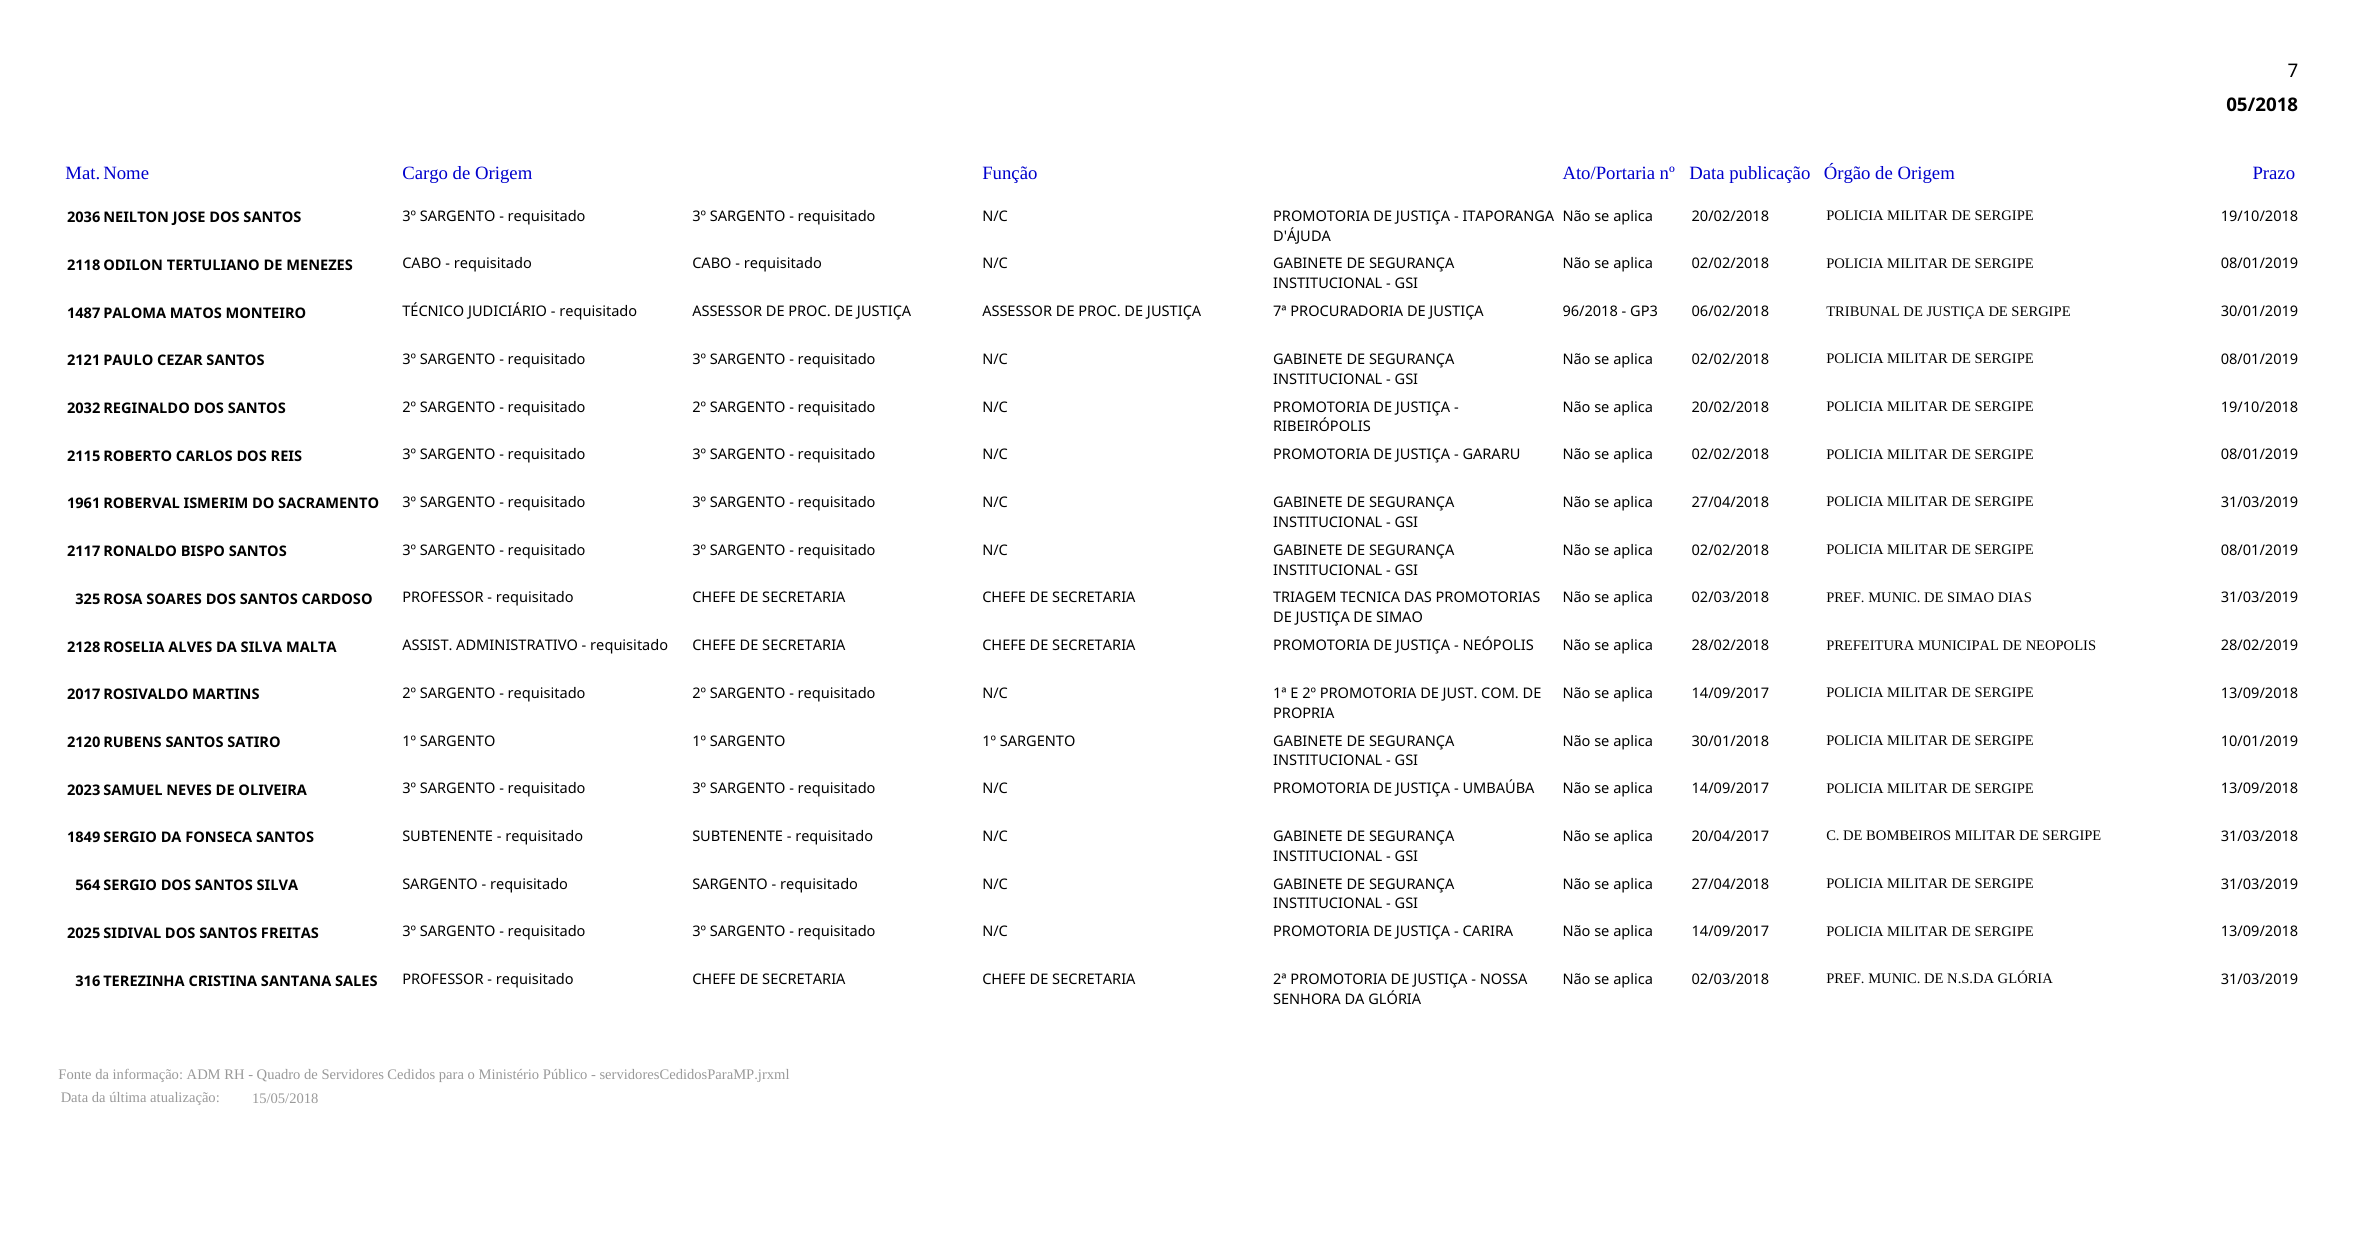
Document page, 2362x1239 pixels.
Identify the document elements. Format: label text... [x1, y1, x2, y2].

table_cell [975, 780, 982, 802]
table_cell [1273, 349, 1557, 395]
table_cell [1562, 206, 1687, 252]
table_cell [2298, 589, 2361, 611]
table_cell [1557, 875, 1562, 897]
table_cell 2121 [12, 350, 100, 379]
table_header Não se aplica [1562, 587, 1687, 614]
table_cell [686, 970, 692, 993]
table_cell RONALDO BISPO SANTOS [103, 541, 396, 586]
table_cell [1562, 757, 1687, 777]
table_cell [982, 206, 1265, 252]
table_cell [975, 711, 982, 727]
table_cell [0, 377, 12, 393]
table_cell 2115 [12, 446, 100, 474]
table_cell [0, 91, 2201, 124]
table_cell [12, 760, 100, 777]
table_header N/C [982, 921, 1265, 967]
table_cell [1265, 255, 1273, 277]
table_cell [2130, 162, 2198, 169]
table_cell [0, 923, 12, 945]
table_cell [0, 854, 12, 871]
table_header CABO - requisitado [402, 253, 686, 299]
table_header 2ª PROMOTORIA DE JUSTIÇA - NOSSA SENHORA DA GLÓRIA [1273, 969, 1557, 1015]
table_cell 1961 [12, 493, 100, 522]
table_cell [1265, 616, 1273, 632]
table_cell [0, 636, 12, 659]
table_cell [1562, 662, 1687, 681]
table_cell [1562, 853, 1687, 872]
table_header 20/04/2017 [1691, 826, 1826, 850]
table_cell [2298, 473, 2361, 489]
table_cell [1265, 589, 1273, 611]
table_cell [396, 759, 402, 775]
table_cell [1273, 206, 1557, 252]
table_cell [1265, 446, 1273, 468]
table_cell [1687, 827, 1691, 850]
table_header GABINETE DE SEGURANÇA INSTITUCIONAL - GSI [1273, 874, 1557, 920]
table_cell POLICIA MILITAR DE SERGIPE [1826, 446, 2184, 489]
table_cell [396, 616, 402, 632]
table_cell [1562, 996, 1687, 1015]
table_cell [692, 301, 974, 347]
table_cell PALOMA MATOS MONTEIRO [103, 303, 396, 347]
table_header 27/04/2018 [1691, 492, 1826, 516]
table_cell ROSA SOARES DOS SANTOS CARDOSO [103, 589, 396, 633]
table_header GABINETE DE SEGURANÇA INSTITUCIONAL - GSI [1273, 540, 1557, 586]
table_cell [396, 902, 402, 918]
table_header PROMOTORIA DE JUSTIÇA - GARARU [1273, 444, 1557, 490]
table_cell Prazo [2198, 162, 2295, 192]
table_cell [1687, 923, 1691, 945]
table_cell [686, 684, 692, 707]
table_cell SAMUEL NEVES DE OLIVEIRA [103, 780, 396, 824]
table_cell [2298, 234, 2361, 250]
table_cell Data da última atualização: [61, 1089, 252, 1113]
table_header 30/01/2018 [1691, 730, 1826, 754]
table_header PROMOTORIA DE JUSTIÇA - NEÓPOLIS [1273, 635, 1557, 681]
table_cell 2032 [12, 398, 100, 426]
table_cell [396, 997, 402, 1014]
table_cell [2184, 301, 2298, 347]
table_cell [12, 522, 100, 538]
table_cell [1687, 902, 1691, 918]
table_cell [1265, 854, 1273, 871]
table_cell ODILON TERTULIANO DE MENEZES [103, 255, 396, 299]
table_header TÉCNICO JUDICIÁRIO - requisitado [402, 301, 686, 347]
table_cell [2184, 520, 2298, 538]
table_header CHEFE DE SECRETARIA [692, 969, 974, 1015]
table_cell [396, 780, 402, 802]
table_cell [2298, 255, 2361, 277]
table_header 7ª PROCURADORIA DE JUSTIÇA [1273, 301, 1557, 347]
table_cell [0, 234, 12, 250]
table_cell [1265, 875, 1273, 897]
table_cell [1691, 802, 1826, 824]
table_header PROFESSOR - requisitado [402, 587, 686, 633]
table_cell [0, 616, 12, 632]
table_header Não se aplica [1562, 492, 1687, 519]
table_cell POLICIA MILITAR DE SERGIPE [1826, 350, 2184, 393]
table_cell [1265, 398, 1273, 420]
table_header Não se aplica [1562, 253, 1687, 280]
table_cell [1557, 923, 1562, 945]
table_cell [12, 903, 100, 920]
table_cell [2298, 446, 2361, 468]
table_cell [396, 827, 402, 850]
table_cell [1687, 711, 1691, 727]
table_cell [686, 520, 692, 537]
table_header 3º SARGENTO - requisitado [692, 444, 974, 490]
table_cell [2298, 616, 2361, 632]
table_cell [1687, 303, 1691, 325]
table_cell SERGIO DOS SANTOS SILVA [103, 875, 396, 920]
table_header Não se aplica [1562, 730, 1687, 757]
table_cell [0, 57, 2146, 84]
table_header 08/01/2019 [2184, 444, 2298, 473]
table_cell [1557, 780, 1562, 802]
table_cell [402, 349, 686, 395]
table_cell [686, 234, 692, 250]
table_cell [1562, 614, 1687, 633]
table_cell [0, 207, 12, 229]
table_header 08/01/2019 [2184, 349, 2298, 377]
table_cell [12, 808, 100, 824]
table_cell Cargo de Origem [402, 162, 695, 192]
table_header 28/02/2019 [2184, 635, 2298, 663]
table_cell [1687, 207, 1691, 229]
table_cell [1687, 780, 1691, 802]
table_cell [2298, 91, 2361, 124]
table_cell [396, 541, 402, 563]
table_cell 7 [2146, 57, 2298, 84]
table_header SUBTENENTE - requisitado [692, 826, 974, 872]
table_cell [1265, 970, 1273, 993]
table_header 1º SARGENTO [402, 730, 686, 777]
table_cell 2117 [12, 541, 100, 569]
table_cell [975, 923, 982, 945]
table_cell [1265, 282, 1273, 298]
table_header 31/03/2018 [2184, 826, 2298, 854]
table_cell [1691, 420, 1826, 443]
table_cell [975, 329, 982, 346]
table_cell ROSELIA ALVES DA SILVA MALTA [103, 636, 396, 681]
table_cell Mat. [30, 162, 100, 192]
table_header PROMOTORIA DE JUSTIÇA - CARIRA [1273, 921, 1557, 967]
table_cell [1557, 902, 1562, 918]
table_cell [103, 349, 396, 395]
table_cell [1691, 301, 1826, 347]
table_cell [1557, 616, 1562, 632]
table_cell [0, 732, 12, 754]
table_cell [686, 255, 692, 277]
table_cell [12, 665, 100, 681]
table_header TRIAGEM TECNICA DAS PROMOTORIAS DE JUSTIÇA DE SIMAO [1273, 587, 1557, 633]
table_cell [975, 875, 982, 897]
table_header 19/10/2018 [2184, 396, 2298, 425]
table_cell [0, 329, 12, 346]
table_cell [1265, 350, 1273, 373]
table_header N/C [982, 874, 1265, 920]
table_cell [12, 569, 100, 586]
table_cell [1265, 234, 1273, 250]
table_cell [402, 206, 686, 252]
table_header 13/09/2018 [2184, 778, 2298, 807]
table_cell 2120 [12, 732, 100, 760]
table_cell [686, 207, 692, 229]
table_header CHEFE DE SECRETARIA [692, 635, 974, 681]
table_cell [2298, 520, 2361, 537]
table_cell [1687, 636, 1691, 659]
table_cell [12, 713, 100, 729]
table_cell POLICIA MILITAR DE SERGIPE [1826, 780, 2184, 823]
table_cell [2184, 950, 2298, 967]
table_cell [1557, 303, 1562, 325]
table_header 10/01/2019 [2184, 730, 2298, 759]
table_cell [1687, 589, 1691, 611]
table_cell [1687, 377, 1691, 393]
table_cell [1557, 425, 1562, 441]
table_header Não se aplica [1562, 921, 1687, 948]
table_cell [1687, 398, 1691, 420]
table_cell [975, 377, 982, 393]
table_cell [0, 170, 30, 192]
table_cell [1557, 997, 1562, 1014]
table_cell [396, 568, 402, 584]
table_cell [686, 759, 692, 775]
table_header 02/02/2018 [1691, 540, 1826, 563]
table_cell [1687, 425, 1691, 441]
table_header 3º SARGENTO - requisitado [692, 206, 974, 252]
table_cell [0, 195, 2361, 202]
table_header Não se aplica [1562, 444, 1687, 471]
table_cell [2298, 902, 2361, 918]
table_header CHEFE DE SECRETARIA [982, 587, 1265, 633]
table_cell [396, 350, 402, 373]
table_cell [2298, 568, 2361, 584]
table_cell [1557, 806, 1562, 823]
table_header 02/02/2018 [1691, 349, 1826, 373]
table_cell Ato/Portaria nº [1562, 162, 1689, 192]
table_cell [1691, 206, 1826, 252]
table_header CHEFE DE SECRETARIA [982, 635, 1265, 681]
table_cell [1557, 207, 1562, 229]
table_header SARGENTO - requisitado [692, 874, 974, 920]
table_cell [103, 206, 396, 252]
table_cell [0, 875, 12, 897]
table_cell 564 [12, 875, 100, 903]
table_cell [2298, 780, 2361, 802]
table_cell POLICIA MILITAR DE SERGIPE [1826, 207, 2184, 250]
table_header 3º SARGENTO - requisitado [692, 921, 974, 967]
table_cell [975, 616, 982, 632]
table_cell [1687, 684, 1691, 707]
table_cell [1562, 301, 1687, 347]
table_cell [686, 589, 692, 611]
table_cell [2184, 253, 2298, 299]
table_cell [975, 446, 982, 468]
table_cell PREFEITURA MUNICIPAL DE NEOPOLIS [1826, 636, 2184, 680]
table_cell [1265, 806, 1273, 823]
table_cell [12, 253, 100, 299]
table_cell [1691, 468, 1826, 490]
table_cell [1265, 425, 1273, 441]
table_header 02/03/2018 [1691, 587, 1826, 611]
table_cell [396, 711, 402, 727]
table_header Não se aplica [1562, 540, 1687, 566]
table_cell [1814, 162, 1823, 169]
table_cell [1265, 827, 1273, 850]
table_cell [1557, 473, 1562, 489]
table_cell [1691, 349, 1826, 395]
table_cell [0, 589, 12, 611]
table_cell [0, 425, 12, 441]
table_header 31/03/2019 [2184, 874, 2298, 902]
table_header ASSIST. ADMINISTRATIVO - requisitado [402, 635, 686, 681]
table_cell [396, 663, 402, 680]
table_cell [686, 493, 692, 516]
table_header N/C [982, 778, 1265, 824]
table_cell [686, 616, 692, 632]
table_cell [2184, 902, 2298, 920]
table_cell [12, 951, 100, 967]
table_cell [1691, 754, 1826, 777]
table_cell [1265, 377, 1273, 393]
table_cell [975, 303, 982, 325]
table_cell [2298, 282, 2361, 298]
table_cell [1235, 170, 1562, 192]
table_cell [103, 253, 396, 299]
table_cell [1687, 234, 1691, 250]
table_cell POLICIA MILITAR DE SERGIPE [1826, 684, 2184, 727]
table_header N/C [982, 253, 1265, 299]
table_cell [975, 255, 982, 277]
table_cell [686, 827, 692, 850]
table_cell [1562, 471, 1687, 490]
table_cell [686, 446, 692, 468]
table_cell [1265, 780, 1273, 802]
table_cell [982, 301, 1265, 347]
table_cell 316 [12, 970, 100, 999]
table_cell [0, 950, 12, 966]
table_cell [1562, 709, 1687, 729]
table_cell [2184, 854, 2298, 872]
table_cell [975, 568, 982, 584]
table_cell [1687, 350, 1691, 373]
table_cell [0, 806, 12, 823]
table_cell PREF. MUNIC. DE SIMAO DIAS [1826, 589, 2184, 632]
table_cell [12, 999, 100, 1015]
table_cell [1265, 902, 1273, 918]
table_cell [1557, 493, 1562, 516]
table_cell [12, 474, 100, 490]
table_header Não se aplica [1562, 969, 1687, 996]
table_cell [2295, 162, 2361, 169]
table_cell [396, 446, 402, 468]
table_header PROMOTORIA DE JUSTIÇA - UMBAÚBA [1273, 778, 1557, 824]
table_cell [0, 780, 12, 802]
table_cell [1562, 948, 1687, 967]
table_header GABINETE DE SEGURANÇA INSTITUCIONAL - GSI [1273, 253, 1557, 299]
table_cell [1557, 398, 1562, 420]
table_header 31/03/2019 [2184, 969, 2298, 997]
table_cell [1687, 520, 1691, 537]
table_cell [686, 377, 692, 393]
table_cell [2184, 568, 2298, 586]
table_cell [686, 711, 692, 727]
table_cell [975, 398, 982, 420]
table_header Não se aplica [1562, 396, 1687, 423]
table_cell [1562, 349, 1687, 395]
table_header 3º SARGENTO - requisitado [692, 492, 974, 538]
table_cell [396, 425, 402, 441]
table_cell 325 [12, 589, 100, 617]
table_cell [1687, 282, 1691, 298]
table_cell [2298, 663, 2361, 680]
table_cell [402, 301, 686, 347]
table_cell [0, 1090, 61, 1113]
table_cell [2295, 170, 2361, 192]
table_cell [0, 711, 12, 727]
table_header 13/09/2018 [2184, 683, 2298, 711]
table_cell [2298, 759, 2361, 775]
table_cell [686, 282, 692, 298]
table_cell Órgão de Origem [1824, 162, 2129, 192]
table_cell [975, 541, 982, 563]
table_cell 1849 [12, 827, 100, 856]
table_cell [686, 806, 692, 823]
table_header 3º SARGENTO - requisitado [402, 778, 686, 824]
table_cell [1557, 329, 1562, 346]
table_cell [686, 350, 692, 373]
table_cell [2184, 349, 2298, 395]
table_cell SIDIVAL DOS SANTOS FREITAS [103, 923, 396, 967]
table_cell [0, 350, 12, 373]
table_cell [1557, 854, 1562, 871]
table_cell [396, 207, 402, 229]
table_cell 2025 [12, 923, 100, 951]
table_cell [2184, 616, 2298, 633]
table_header 1º SARGENTO [692, 730, 974, 777]
table_cell [692, 349, 974, 395]
table_header N/C [982, 396, 1265, 443]
table_cell [0, 493, 12, 516]
table_header 14/09/2017 [1691, 778, 1826, 802]
table_cell [0, 162, 30, 169]
table_cell PAULO CEZAR SANTOS [103, 350, 396, 395]
table_cell 15/05/2018 [252, 1090, 2361, 1113]
table_cell [1557, 234, 1562, 250]
table_cell [0, 902, 12, 918]
table_cell [0, 140, 2361, 162]
table_cell [1562, 519, 1687, 538]
table_cell [2184, 711, 2298, 729]
table_cell [2298, 377, 2361, 393]
table_cell [2298, 875, 2361, 897]
table_cell [1691, 897, 1826, 920]
table_cell [0, 473, 12, 489]
table_cell [396, 170, 402, 192]
table_cell [1687, 493, 1691, 516]
table_header 06/02/2018 [1691, 301, 1826, 325]
table_cell [1265, 541, 1273, 563]
table_cell [975, 684, 982, 707]
table_cell [982, 349, 1265, 395]
table_cell Nome [103, 162, 396, 192]
table_cell [2298, 970, 2361, 993]
table_header N/C [982, 349, 1265, 395]
table_cell [396, 473, 402, 489]
table_header PROFESSOR - requisitado [402, 969, 686, 1015]
table_cell TRIBUNAL DE JUSTIÇA DE SERGIPE [1826, 303, 2184, 346]
table_cell [1562, 805, 1687, 824]
table_cell C. DE BOMBEIROS MILITAR DE SERGIPE [1826, 827, 2184, 871]
table_cell [1687, 732, 1691, 754]
table_cell [0, 568, 12, 584]
table_cell [2298, 57, 2361, 84]
table_cell [686, 425, 692, 441]
table_cell [396, 493, 402, 516]
table_cell [1265, 663, 1273, 680]
table_cell [0, 1015, 2361, 1066]
table_cell [975, 997, 982, 1014]
table_cell [402, 253, 686, 299]
table_cell [1273, 301, 1557, 347]
table_cell [1235, 162, 1562, 169]
table_cell [0, 827, 12, 850]
table_cell PREF. MUNIC. DE N.S.DA GLÓRIA [1826, 970, 2184, 1014]
table_cell [0, 125, 2361, 136]
table_header GABINETE DE SEGURANÇA INSTITUCIONAL - GSI [1273, 349, 1557, 395]
table_cell [1557, 568, 1562, 584]
table_header 96/2018 - GP3 [1562, 301, 1687, 328]
table_cell [396, 970, 402, 993]
table_cell [0, 282, 12, 298]
table_header 2º SARGENTO - requisitado [402, 683, 686, 729]
table_header CHEFE DE SECRETARIA [692, 587, 974, 633]
table_cell [975, 207, 982, 229]
table_header N/C [982, 540, 1265, 586]
table_cell [1562, 566, 1687, 586]
table_cell [2298, 636, 2361, 659]
table_cell [975, 806, 982, 823]
table_cell [0, 997, 12, 1014]
table_cell [12, 349, 100, 395]
table_header 3º SARGENTO - requisitado [402, 492, 686, 538]
table_cell [396, 303, 402, 325]
table_cell [1557, 759, 1562, 775]
table_cell [1265, 303, 1273, 325]
table_cell [396, 282, 402, 298]
table_cell [396, 854, 402, 871]
table_header [0, 0, 2361, 57]
table_cell [695, 162, 982, 169]
table_header Não se aplica [1562, 635, 1687, 662]
table_cell [2184, 997, 2298, 1015]
table_cell [686, 997, 692, 1014]
table_cell 2023 [12, 780, 100, 808]
table_cell [2184, 425, 2298, 443]
table_cell [1687, 663, 1691, 680]
table_cell POLICIA MILITAR DE SERGIPE [1826, 732, 2184, 775]
table_header 1º SARGENTO [982, 730, 1265, 777]
table_cell [975, 473, 982, 489]
table_header CHEFE DE SECRETARIA [982, 969, 1265, 1015]
table_cell [1557, 520, 1562, 537]
table_header ASSESSOR DE PROC. DE JUSTIÇA [982, 301, 1265, 347]
table_cell [396, 377, 402, 393]
table_cell [2298, 329, 2361, 346]
table_cell [975, 636, 982, 659]
table_cell Fonte da informação: ADM RH - Quadro de Servidores Cedidos para o Ministério Público - servidoresCedidosParaMP.jrxml [0, 1066, 2361, 1089]
table_cell [1691, 707, 1826, 729]
table_cell [1562, 423, 1687, 443]
table_header 02/03/2018 [1691, 969, 1826, 993]
table_cell [1265, 711, 1273, 727]
table_header Não se aplica [1562, 683, 1687, 709]
table_cell [686, 636, 692, 659]
table_header SARGENTO - requisitado [402, 874, 686, 920]
table_cell [12, 426, 100, 443]
table_header CABO - requisitado [692, 253, 974, 299]
table_cell 2118 [12, 255, 100, 283]
table_header 14/09/2017 [1691, 683, 1826, 707]
table_cell [0, 970, 12, 993]
table_cell 2017 [12, 684, 100, 713]
table_cell [2298, 541, 2361, 563]
table_cell [1814, 170, 1823, 192]
table_cell [982, 253, 1265, 299]
table_cell [686, 780, 692, 802]
table_cell [1557, 589, 1562, 611]
table_cell [975, 827, 982, 850]
table_cell [396, 162, 402, 169]
table_cell [686, 902, 692, 918]
table_header Não se aplica [1562, 206, 1687, 232]
table_cell [2184, 473, 2298, 490]
table_cell POLICIA MILITAR DE SERGIPE [1826, 493, 2184, 537]
table_cell [2298, 854, 2361, 871]
table_cell [396, 684, 402, 707]
table_cell [686, 854, 692, 871]
table_cell [2298, 923, 2361, 945]
table_header 31/03/2019 [2184, 492, 2298, 520]
table_cell Função [982, 162, 1235, 192]
table_header 28/02/2018 [1691, 635, 1826, 659]
table_cell [1687, 473, 1691, 489]
table_header GABINETE DE SEGURANÇA INSTITUCIONAL - GSI [1273, 730, 1557, 777]
table_cell [2298, 398, 2361, 420]
table_cell [0, 303, 12, 325]
table_header 3º SARGENTO - requisitado [402, 444, 686, 490]
table_cell [1273, 253, 1557, 299]
table_header Não se aplica [1562, 778, 1687, 805]
table_cell [1691, 659, 1826, 681]
table_cell [1265, 759, 1273, 775]
table_cell [0, 541, 12, 563]
table_header 08/01/2019 [2184, 253, 2298, 282]
table_cell [686, 568, 692, 584]
table_cell RUBENS SANTOS SATIRO [103, 732, 396, 777]
table_cell [1557, 282, 1562, 298]
table_cell [975, 520, 982, 537]
table_cell [396, 234, 402, 250]
table_cell [2298, 350, 2361, 373]
table_cell [103, 301, 396, 347]
table_cell [975, 663, 982, 680]
table_cell [396, 875, 402, 897]
table_cell [1265, 207, 1273, 229]
table_cell [1557, 350, 1562, 373]
table_cell Data publicação [1689, 162, 1814, 192]
table_cell [2298, 493, 2361, 516]
table_cell [692, 253, 974, 299]
table_cell [686, 329, 692, 346]
table_cell POLICIA MILITAR DE SERGIPE [1826, 923, 2184, 966]
table_header 13/09/2018 [2184, 921, 2298, 950]
table_cell REGINALDO DOS SANTOS [103, 398, 396, 443]
table_cell POLICIA MILITAR DE SERGIPE [1826, 398, 2184, 441]
table_cell [0, 398, 12, 420]
table_header Não se aplica [1562, 874, 1687, 900]
table_cell [0, 446, 12, 468]
table_cell [975, 970, 982, 993]
table_cell [396, 329, 402, 346]
table_header 3º SARGENTO - requisitado [692, 540, 974, 586]
table_cell [1557, 732, 1562, 754]
table_cell [2298, 806, 2361, 823]
table_cell 05/2018 [2201, 91, 2298, 124]
table_cell [1687, 970, 1691, 993]
table_header PROMOTORIA DE JUSTIÇA - ITAPORANGA D'ÁJUDA [1273, 206, 1557, 252]
table_cell [12, 856, 100, 872]
table_cell [1691, 611, 1826, 633]
table_cell [396, 806, 402, 823]
table_cell [1265, 636, 1273, 659]
table_cell [2298, 732, 2361, 754]
table_header Não se aplica [1562, 826, 1687, 853]
table_cell [1265, 473, 1273, 489]
table_cell [1557, 541, 1562, 563]
table_cell POLICIA MILITAR DE SERGIPE [1826, 875, 2184, 918]
table_cell [1265, 997, 1273, 1014]
table_cell [975, 493, 982, 516]
table_header 2º SARGENTO - requisitado [692, 683, 974, 729]
table_header 3º SARGENTO - requisitado [402, 921, 686, 967]
table_cell [396, 732, 402, 754]
table_cell [1687, 759, 1691, 775]
table_cell [1691, 516, 1826, 538]
table_cell [975, 902, 982, 918]
table_cell [975, 759, 982, 775]
table_cell [0, 684, 12, 707]
table_cell [1557, 446, 1562, 468]
table_cell [1265, 329, 1273, 346]
table_cell [396, 950, 402, 966]
table_cell [1687, 875, 1691, 897]
table_cell [975, 732, 982, 754]
table_cell [1557, 827, 1562, 850]
table_cell [1265, 568, 1273, 584]
table_cell [2298, 997, 2361, 1014]
table_cell [975, 350, 982, 373]
table_cell [1687, 255, 1691, 277]
table_cell [1557, 377, 1562, 393]
table_cell [0, 759, 12, 775]
table_cell [1265, 732, 1273, 754]
table_header 20/02/2018 [1691, 396, 1826, 420]
table_header 3º SARGENTO - requisitado [692, 349, 974, 395]
table_cell [0, 85, 2361, 91]
table_header ASSESSOR DE PROC. DE JUSTIÇA [692, 301, 974, 347]
table_cell [2130, 170, 2198, 192]
table_cell [1265, 684, 1273, 707]
table_cell [1557, 636, 1562, 659]
table_header 2º SARGENTO - requisitado [402, 396, 686, 443]
table_cell [1687, 997, 1691, 1014]
table_header 31/03/2019 [2184, 587, 2298, 616]
table_cell [0, 663, 12, 680]
table_cell [1265, 520, 1273, 537]
table_cell [2298, 684, 2361, 707]
table_cell [2184, 663, 2298, 681]
table_cell [692, 206, 974, 252]
table_cell [686, 875, 692, 897]
table_cell [686, 923, 692, 945]
table_cell 2128 [12, 636, 100, 665]
table_header 08/01/2019 [2184, 540, 2298, 568]
table_cell [1557, 255, 1562, 277]
table_cell SERGIO DA FONSECA SANTOS [103, 827, 396, 872]
table_cell [1687, 950, 1691, 966]
table_cell [1557, 711, 1562, 727]
table_cell [1265, 950, 1273, 966]
table_cell [1691, 945, 1826, 967]
table_cell [396, 520, 402, 537]
table_cell 2036 [12, 207, 100, 236]
table_cell 1487 [12, 303, 100, 331]
table_cell [686, 541, 692, 563]
table_cell [0, 520, 12, 537]
table_header 3º SARGENTO - requisitado [402, 206, 686, 252]
table_cell [1691, 850, 1826, 872]
table_cell [396, 255, 402, 277]
table_cell TEREZINHA CRISTINA SANTANA SALES [103, 970, 396, 1015]
table_cell [1562, 253, 1687, 299]
table_header N/C [982, 826, 1265, 872]
table_cell [396, 398, 402, 420]
table_cell [686, 950, 692, 966]
table_header N/C [982, 492, 1265, 538]
table_cell ROBERVAL ISMERIM DO SACRAMENTO [103, 493, 396, 538]
table_cell [975, 425, 982, 441]
table_header GABINETE DE SEGURANÇA INSTITUCIONAL - GSI [1273, 826, 1557, 872]
table_cell [12, 301, 100, 347]
table_cell [975, 234, 982, 250]
table_cell [1265, 493, 1273, 516]
table_cell [0, 255, 12, 277]
table_header GABINETE DE SEGURANÇA INSTITUCIONAL - GSI [1273, 492, 1557, 538]
table_cell [975, 282, 982, 298]
table_cell [975, 854, 982, 871]
table_cell [1557, 663, 1562, 680]
table_header N/C [982, 206, 1265, 252]
table_cell [2184, 759, 2298, 777]
table_header PROMOTORIA DE JUSTIÇA - RIBEIRÓPOLIS [1273, 396, 1557, 443]
table_cell [1687, 854, 1691, 871]
table_cell [975, 589, 982, 611]
table_cell [2298, 207, 2361, 229]
table_cell [686, 398, 692, 420]
table_cell [686, 732, 692, 754]
table_header 3º SARGENTO - requisitado [692, 778, 974, 824]
table_header SUBTENENTE - requisitado [402, 826, 686, 872]
table_cell [1687, 568, 1691, 584]
table_cell POLICIA MILITAR DE SERGIPE [1826, 255, 2184, 298]
table_cell [686, 663, 692, 680]
table_header 3º SARGENTO - requisitado [402, 540, 686, 586]
table_cell [2298, 711, 2361, 727]
table_cell NEILTON JOSE DOS SANTOS [103, 207, 396, 252]
table_cell [12, 206, 100, 252]
table_cell [2298, 425, 2361, 441]
table_cell [1557, 970, 1562, 993]
table_cell ROSIVALDO MARTINS [103, 684, 396, 729]
table_cell [396, 589, 402, 611]
table_cell [1687, 446, 1691, 468]
table_cell [396, 636, 402, 659]
table_cell [2298, 827, 2361, 850]
table_cell [1687, 541, 1691, 563]
table_header 19/10/2018 [2184, 206, 2298, 234]
table_cell [1265, 923, 1273, 945]
table_cell [396, 923, 402, 945]
table_header 14/09/2017 [1691, 921, 1826, 945]
table_header 20/02/2018 [1691, 206, 1826, 229]
table_header N/C [982, 683, 1265, 729]
table_cell [1557, 684, 1562, 707]
table_cell [2298, 303, 2361, 325]
table_header 27/04/2018 [1691, 874, 1826, 897]
table_cell [2184, 206, 2298, 252]
table_header 1ª E 2º PROMOTORIA DE JUST. COM. DE PROPRIA [1273, 683, 1557, 729]
table_cell [975, 950, 982, 966]
table_cell [1687, 806, 1691, 823]
table_header 3º SARGENTO - requisitado [402, 349, 686, 395]
table_cell [1562, 900, 1687, 920]
table_header Não se aplica [1562, 349, 1687, 376]
table_header 2º SARGENTO - requisitado [692, 396, 974, 443]
table_cell [1691, 253, 1826, 299]
table_cell POLICIA MILITAR DE SERGIPE [1826, 541, 2184, 584]
table_cell ROBERTO CARLOS DOS REIS [103, 446, 396, 490]
table_cell [1687, 329, 1691, 346]
table_header N/C [982, 444, 1265, 490]
table_cell [686, 303, 692, 325]
table_header 02/02/2018 [1691, 253, 1826, 277]
table_cell [695, 170, 982, 192]
table_cell [1687, 616, 1691, 632]
table_cell [2184, 807, 2298, 824]
table_cell [2298, 950, 2361, 966]
table_header 02/02/2018 [1691, 444, 1826, 468]
table_header 30/01/2019 [2184, 301, 2298, 329]
table_cell [1691, 563, 1826, 586]
table_cell [1691, 993, 1826, 1015]
table_cell [686, 473, 692, 489]
table_cell [12, 617, 100, 633]
table_cell [1557, 950, 1562, 966]
